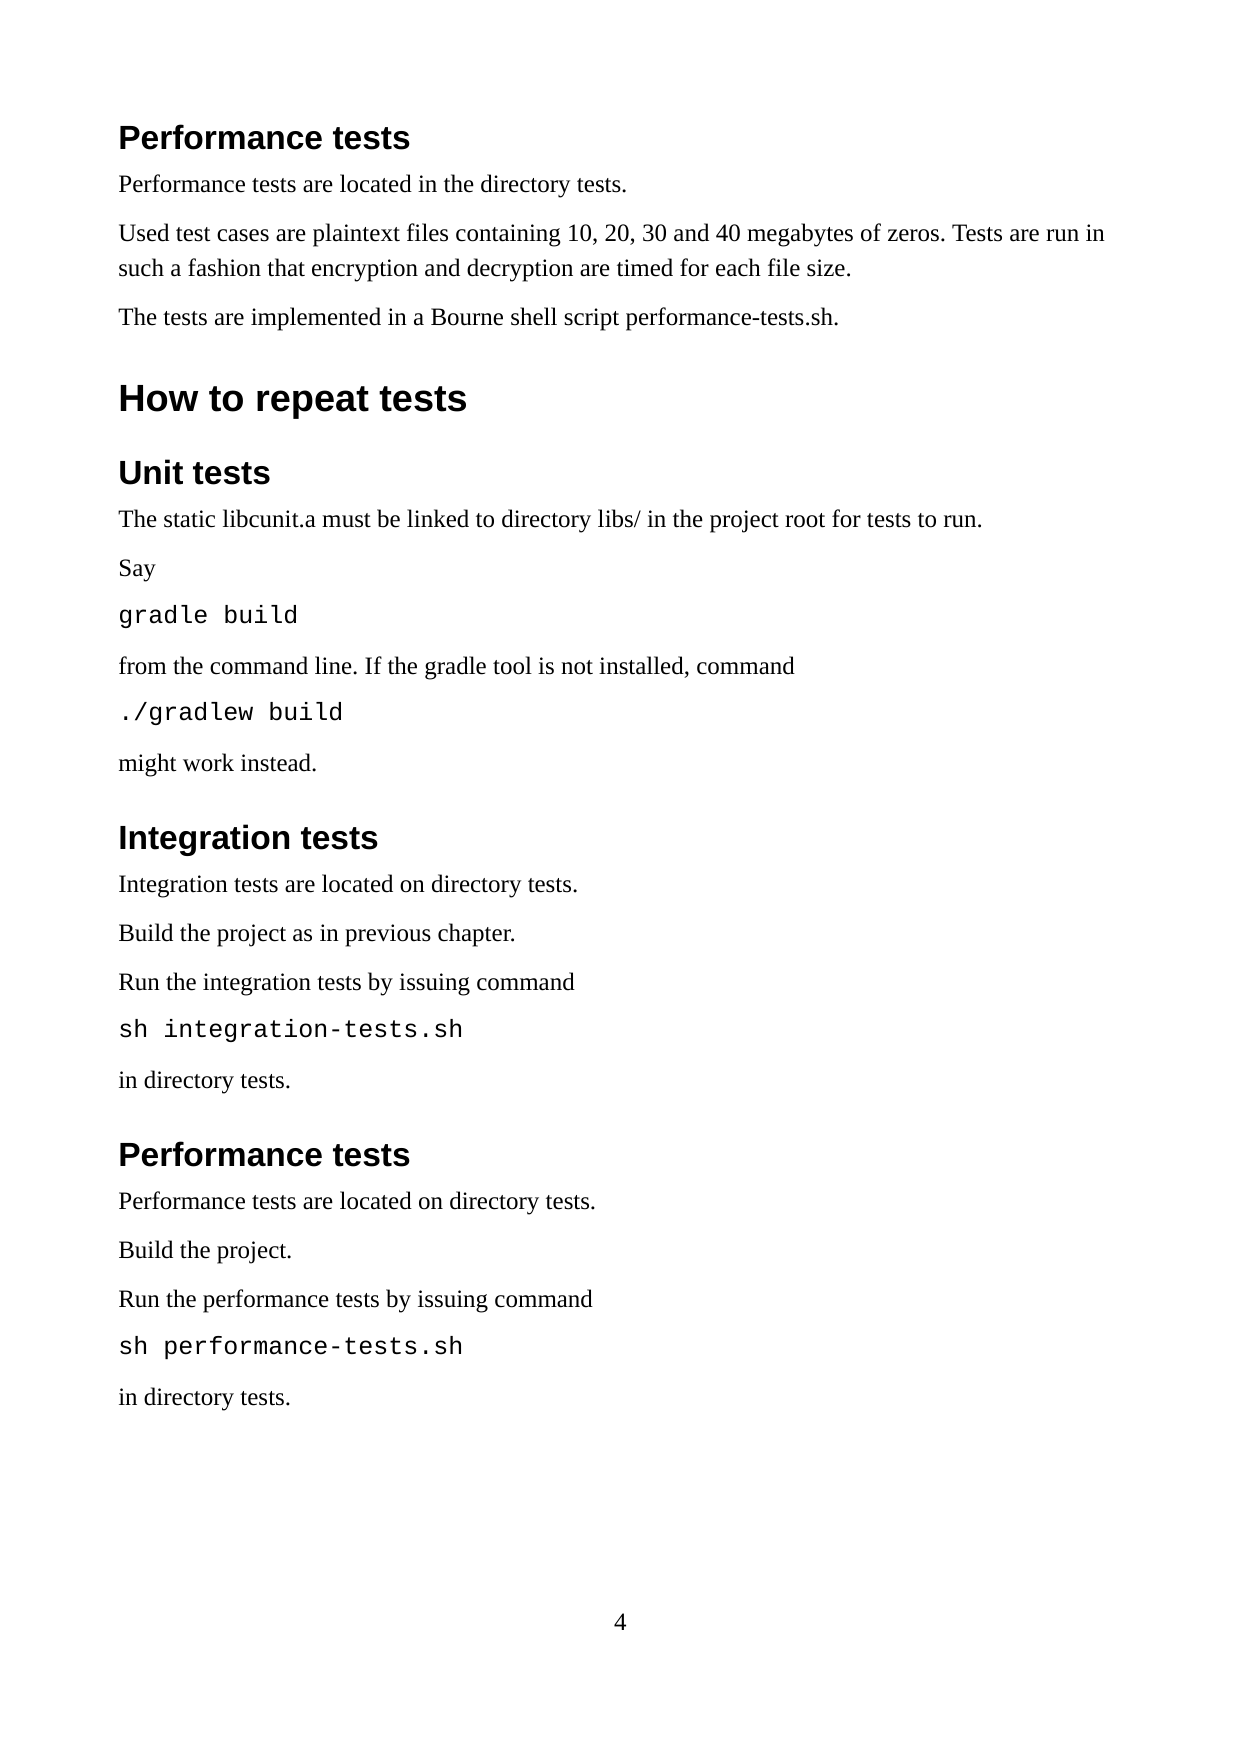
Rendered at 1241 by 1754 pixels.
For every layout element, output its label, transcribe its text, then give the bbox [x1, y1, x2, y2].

text Performance tests are located on directory tests. [118, 1186, 1122, 1215]
text sh integration-tests.sh [118, 1017, 1122, 1045]
text sh performance-tests.sh [118, 1333, 1122, 1362]
text might work instead. [118, 748, 1122, 777]
text ./gradlew build [118, 700, 1122, 728]
subtitle Unit tests [118, 453, 1122, 492]
subtitle Integration tests [118, 818, 1122, 857]
text in directory tests. [118, 1382, 1122, 1411]
text Run the integration tests by issuing command [118, 967, 1122, 996]
text Integration tests are located on directory tests. [118, 869, 1122, 898]
subtitle How to repeat tests [118, 376, 1122, 419]
text Build the project as in previous chapter. [118, 918, 1122, 947]
text in directory tests. [118, 1065, 1122, 1094]
text Build the project. [118, 1235, 1122, 1264]
text The tests are implemented in a Bourne shell script performance-tests.sh. [118, 302, 1122, 331]
text Used test cases are plaintext files containing 10, 20, 30 and 40 megabytes of zeros. Tests are run in such a fashion that encryption and decryption are timed for each file size. [118, 218, 1122, 282]
text The static libcunit.a must be linked to directory libs/ in the project root for tests to run. [118, 504, 1122, 533]
text Run the performance tests by issuing command [118, 1284, 1122, 1313]
text Performance tests are located in the directory tests. [118, 169, 1122, 198]
text Say [118, 553, 1122, 582]
text gradle build [118, 602, 1122, 631]
subtitle Performance tests [118, 118, 1122, 157]
subtitle Performance tests [118, 1135, 1122, 1174]
text from the command line. If the gradle tool is not installed, command [118, 651, 1122, 679]
